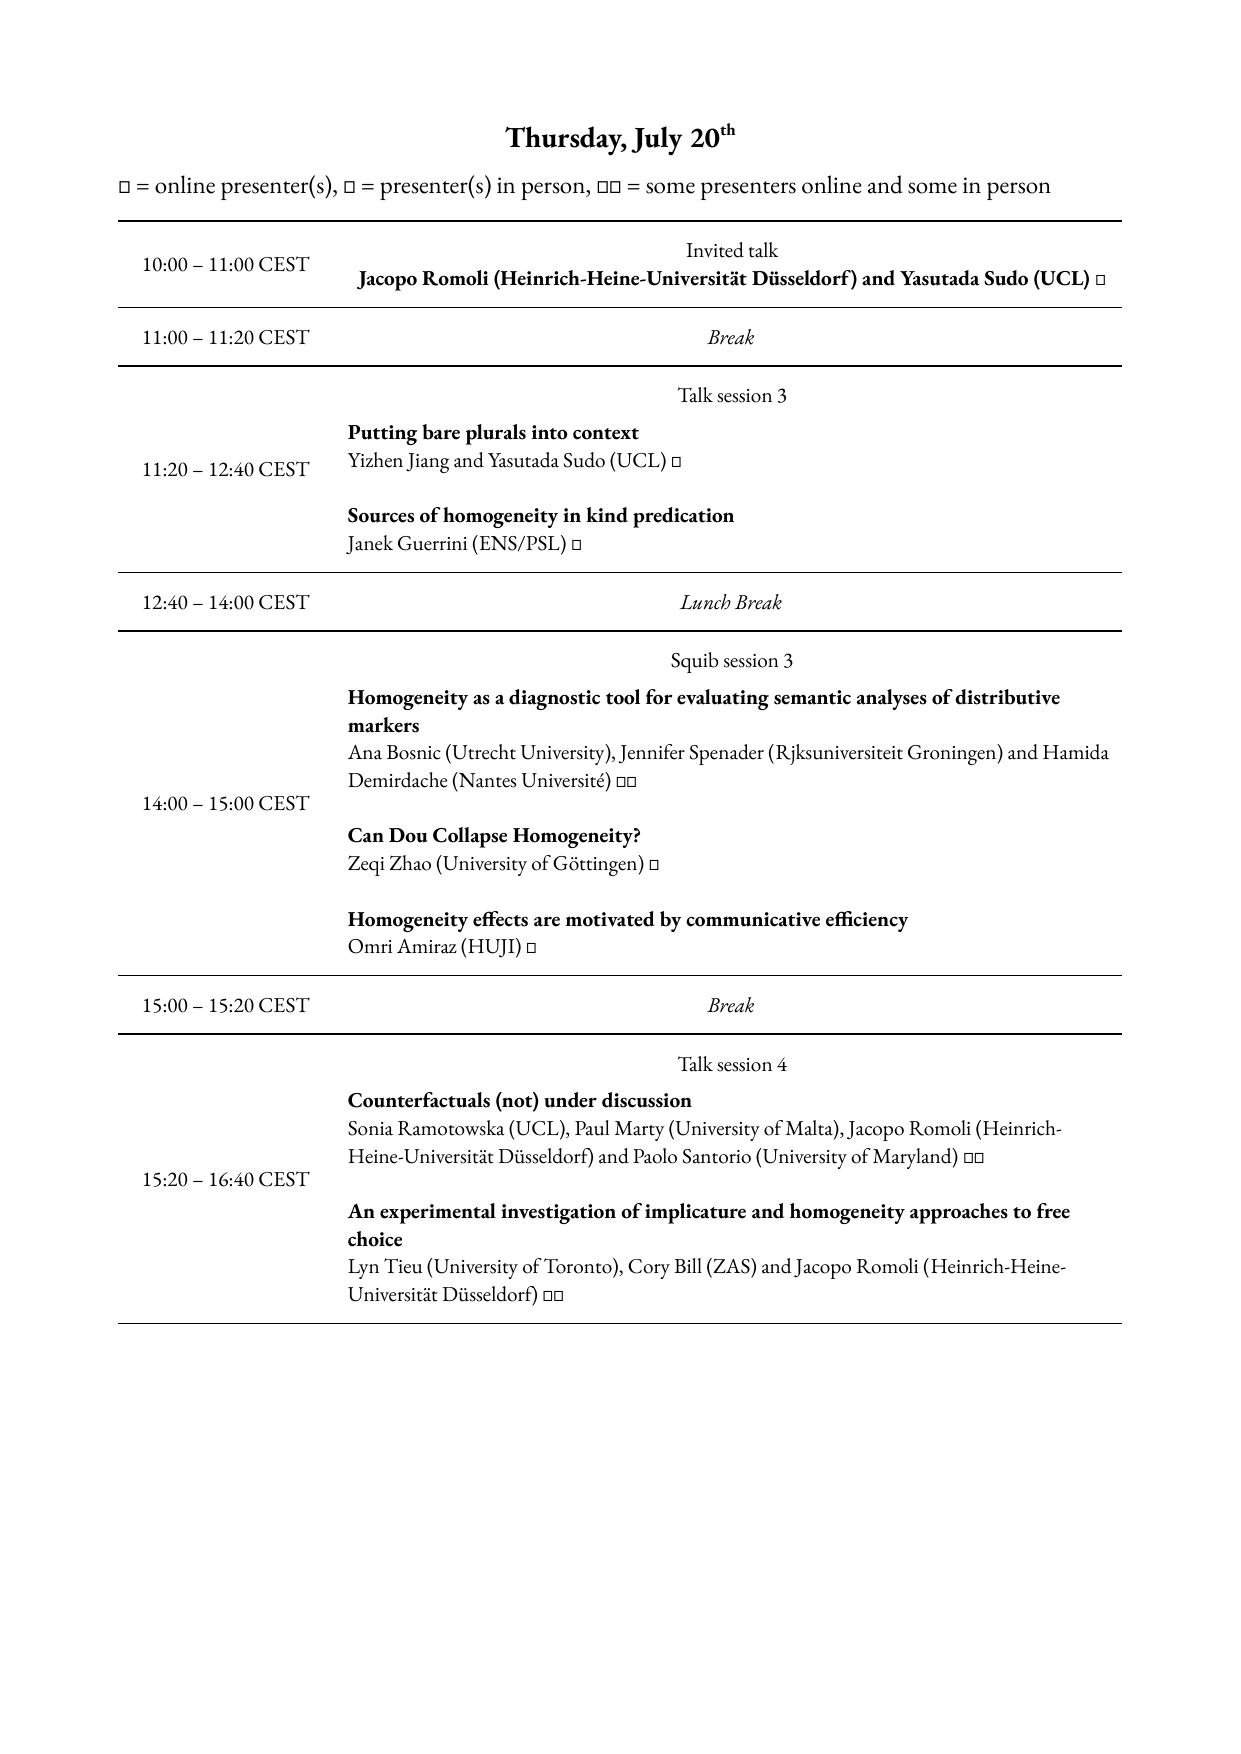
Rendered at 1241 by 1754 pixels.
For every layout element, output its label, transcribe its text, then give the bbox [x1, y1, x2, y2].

table_cell [333, 632, 342, 975]
table_cell [333, 976, 342, 1033]
table_cell [333, 573, 342, 630]
table_header 10:00 – 11:00 CEST [118, 222, 333, 307]
table_cell Break [342, 308, 1122, 365]
table_cell [333, 367, 342, 571]
table_cell 14:00 – 15:00 CEST [118, 632, 333, 975]
table_cell Lunch Break [342, 573, 1122, 630]
table_cell 15:20 – 16:40 CEST [118, 1035, 333, 1323]
table_header [333, 222, 342, 307]
table_cell Squib session 3 Homogeneity as a diagnostic tool for evaluating semantic analyses of distributive markers Ana Bosnic (Utrecht University), Jennifer Spenader (Rjksuniversiteit Groningen) and Hamida Demirdache (Nantes Université)  Can Dou Collapse Homogeneity? Zeqi Zhao (University of Göttingen)  Homogeneity effects are motivated by communicative efficiency Omri Amiraz (HUJI)  [342, 632, 1122, 975]
text  = online presenter(s),  = presenter(s) in person,  = some presenters online and some in person [118, 168, 1122, 201]
subtitle Thursday, July 20th [118, 118, 1122, 156]
table_cell [333, 1035, 342, 1323]
table_header Invited talk Jacopo Romoli (Heinrich-Heine-Universität Düsseldorf) and Yasutada Sudo (UCL)  [342, 222, 1122, 307]
table_cell 12:40 – 14:00 CEST [118, 573, 333, 630]
table_cell Talk session 4 Counterfactuals (not) under discussion Sonia Ramotowska (UCL), Paul Marty (University of Malta), Jacopo Romoli (Heinrich-Heine-Universität Düsseldorf) and Paolo Santorio (University of Maryland)  An experimental investigation of implicature and homogeneity approaches to free choice Lyn Tieu (University of Toronto), Cory Bill (ZAS) and Jacopo Romoli (Heinrich-Heine-Universität Düsseldorf)  [342, 1035, 1122, 1323]
table_cell [333, 308, 342, 365]
table_cell Talk session 3 Putting bare plurals into context Yizhen Jiang and Yasutada Sudo (UCL)  Sources of homogeneity in kind predication Janek Guerrini (ENS/PSL)  [342, 367, 1122, 571]
table_cell Break [342, 976, 1122, 1033]
table_cell 11:20 – 12:40 CEST [118, 367, 333, 571]
table_cell 11:00 – 11:20 CEST [118, 308, 333, 365]
table_cell 15:00 – 15:20 CEST [118, 976, 333, 1033]
